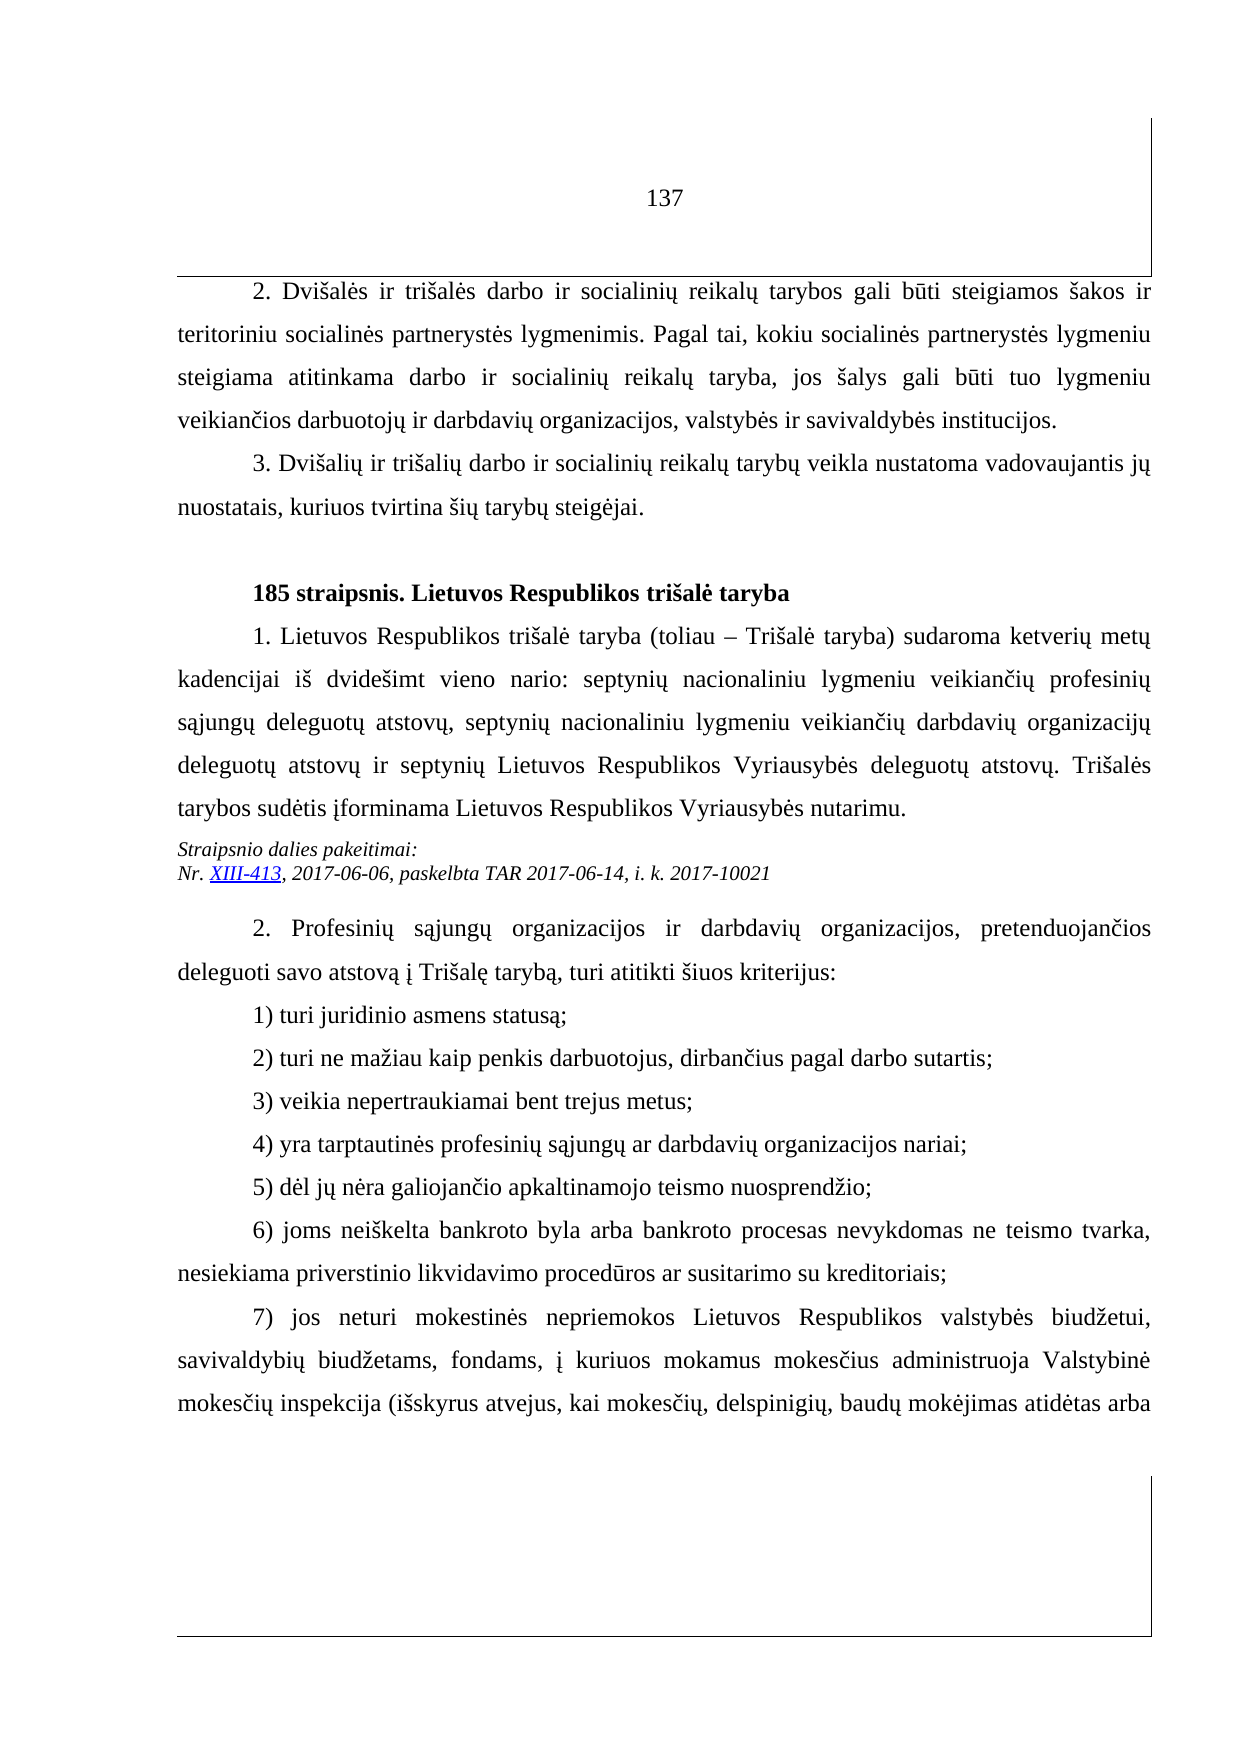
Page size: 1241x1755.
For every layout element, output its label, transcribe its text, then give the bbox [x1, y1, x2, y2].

text Straipsnio dalies pakeitimai: [177, 837, 1152, 861]
text 185 straipsnis. Lietuvos Respublikos trišalė taryba [177, 578, 1152, 607]
text 2) turi ne mažiau kaip penkis darbuotojus, dirbančius pagal darbo sutartis; [177, 1043, 1152, 1072]
text 2. Dvišalės ir trišalės darbo ir socialinių reikalų tarybos gali būti steigiamos šakos ir teritoriniu socialinės partnerystės lygmenimis. Pagal tai, kokiu socialinės partnerystės lygmeniu steigiama atitinkama darbo ir socialinių reikalų taryba, jos šalys gali būti tuo lygmeniu veikiančios darbuotojų ir darbdavių organizacijos, valstybės ir savivaldybės institucijos. [177, 276, 1152, 434]
text 7) jos neturi mokestinės nepriemokos Lietuvos Respublikos valstybės biudžetui, savivaldybių biudžetams, fondams, į kuriuos mokamus mokesčius administruoja Valstybinė mokesčių inspekcija (išskyrus atvejus, kai mokesčių, delspinigių, baudų mokėjimas atidėtas arba [177, 1302, 1152, 1417]
text 4) yra tarptautinės profesinių sąjungų ar darbdavių organizacijos nariai; [177, 1129, 1152, 1158]
text 6) joms neiškelta bankroto byla arba bankroto procesas nevykdomas ne teismo tvarka, nesiekiama priverstinio likvidavimo procedūros ar susitarimo su kreditoriais; [177, 1215, 1152, 1287]
text 5) dėl jų nėra galiojančio apkaltinamojo teismo nuosprendžio; [177, 1172, 1152, 1201]
text 2. Profesinių sąjungų organizacijos ir darbdavių organizacijos, pretenduojančios deleguoti savo atstovą į Trišalę tarybą, turi atitikti šiuos kriterijus: [177, 913, 1152, 985]
text 3. Dvišalių ir trišalių darbo ir socialinių reikalų tarybų veikla nustatoma vadovaujantis jų nuostatais, kuriuos tvirtina šių tarybų steigėjai. [177, 448, 1152, 520]
text 1) turi juridinio asmens statusą; [177, 1000, 1152, 1028]
text 3) veikia nepertraukiamai bent trejus metus; [177, 1086, 1152, 1115]
text 1. Lietuvos Respublikos trišalė taryba (toliau – Trišalė taryba) sudaroma ketverių metų kadencijai iš dvidešimt vieno nario: septynių nacionaliniu lygmeniu veikiančių profesinių sąjungų deleguotų atstovų, septynių nacionaliniu lygmeniu veikiančių darbdavių organizacijų deleguotų atstovų ir septynių Lietuvos Respublikos Vyriausybės deleguotų atstovų. Trišalės tarybos sudėtis įforminama Lietuvos Respublikos Vyriausybės nutarimu. [177, 621, 1152, 822]
text Nr. XIII-413, 2017-06-06, paskelbta TAR 2017-06-14, i. k. 2017-10021 [177, 861, 1152, 885]
